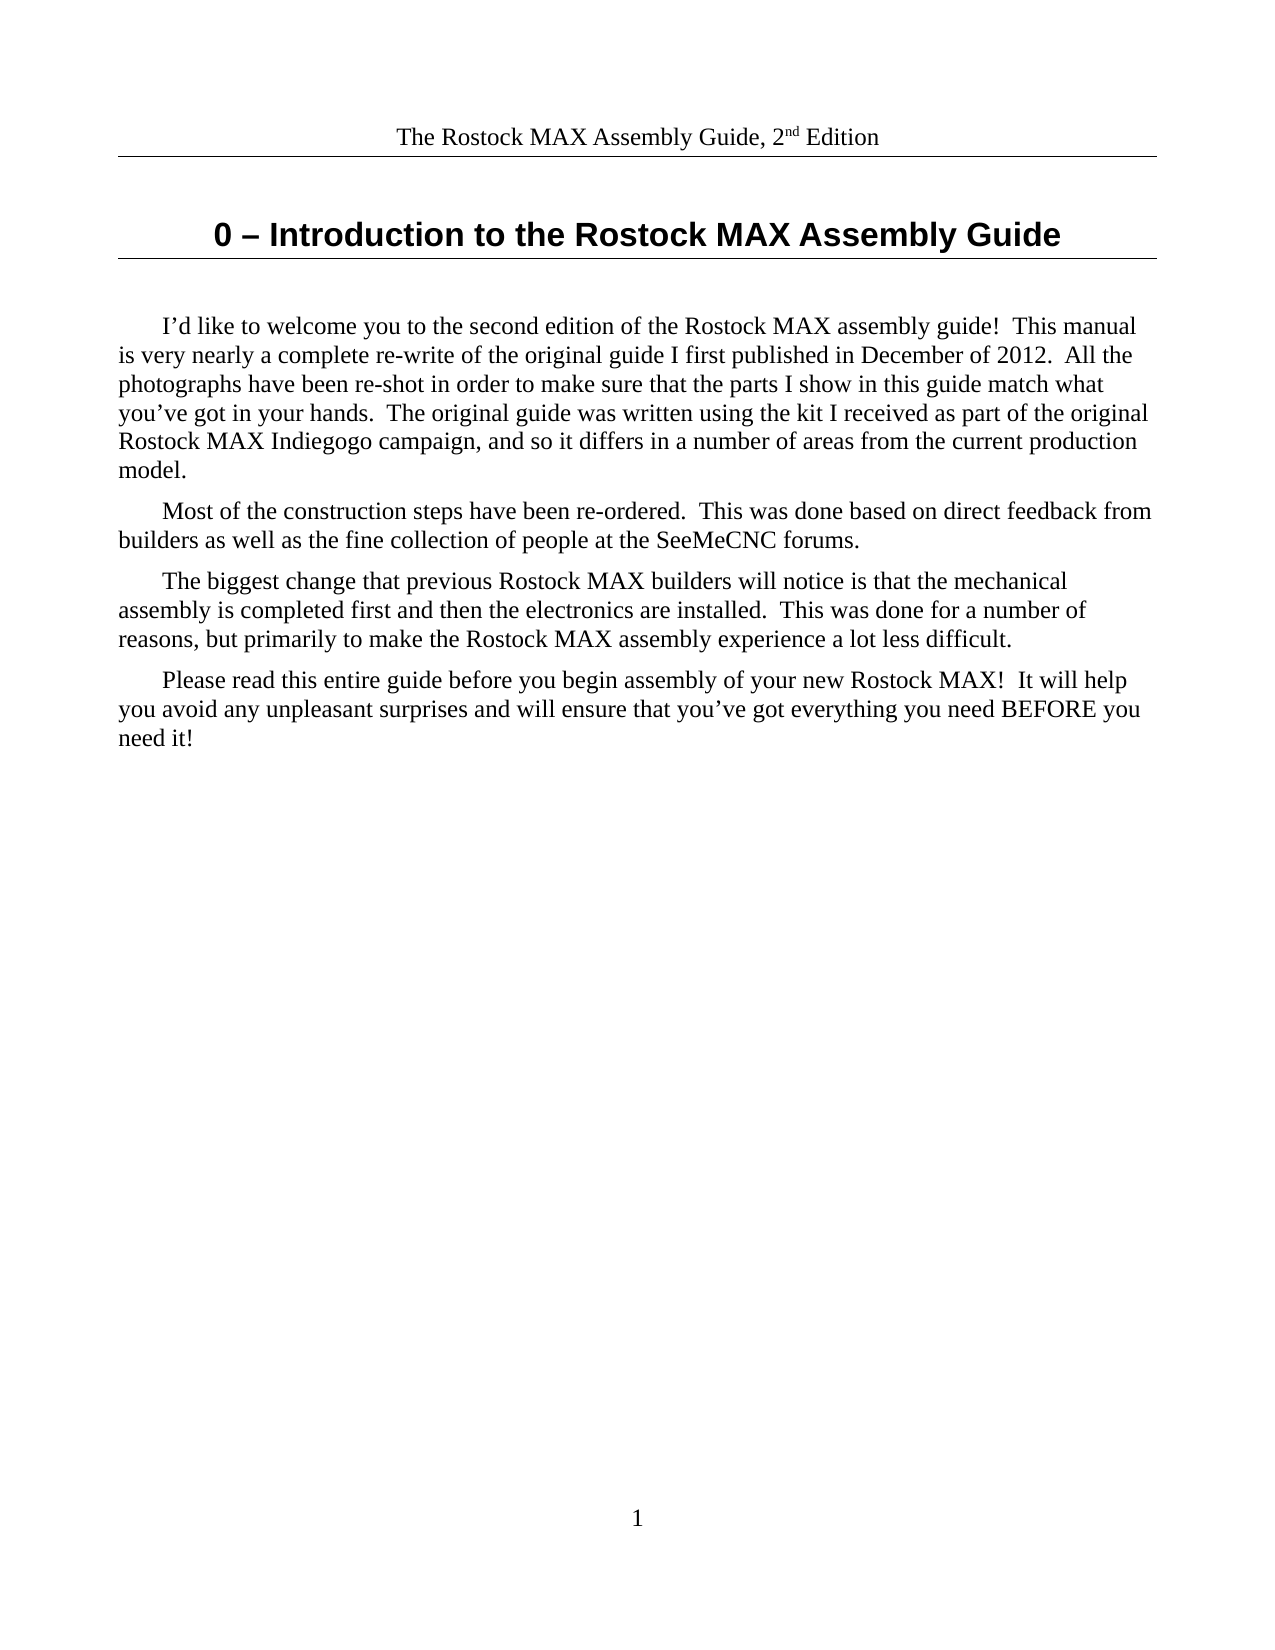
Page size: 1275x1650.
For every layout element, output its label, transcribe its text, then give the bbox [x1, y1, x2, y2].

subtitle 0 – Introduction to the Rostock MAX Assembly Guide [118, 210, 1157, 258]
text I’d like to welcome you to the second edition of the Rostock MAX assembly guide! This manual is very nearly a complete re-write of the original guide I first published in December of 2012. All the photographs have been re-shot in order to make sure that the parts I show in this guide match what you’ve got in your hands. The original guide was written using the kit I received as part of the original Rostock MAX Indiegogo campaign, and so it differs in a number of areas from the current production model. [118, 311, 1157, 484]
text Please read this entire guide before you begin assembly of your new Rostock MAX! It will help you avoid any unpleasant surprises and will ensure that you’ve got everything you need BEFORE you need it! [118, 665, 1157, 751]
text The biggest change that previous Rostock MAX builders will notice is that the mechanical assembly is completed first and then the electronics are installed. This was done for a number of reasons, but primarily to make the Rostock MAX assembly experience a lot less difficult. [118, 566, 1157, 653]
text Most of the construction steps have been re-ordered. This was done based on direct feedback from builders as well as the fine collection of people at the SeeMeCNC forums. [118, 496, 1157, 554]
